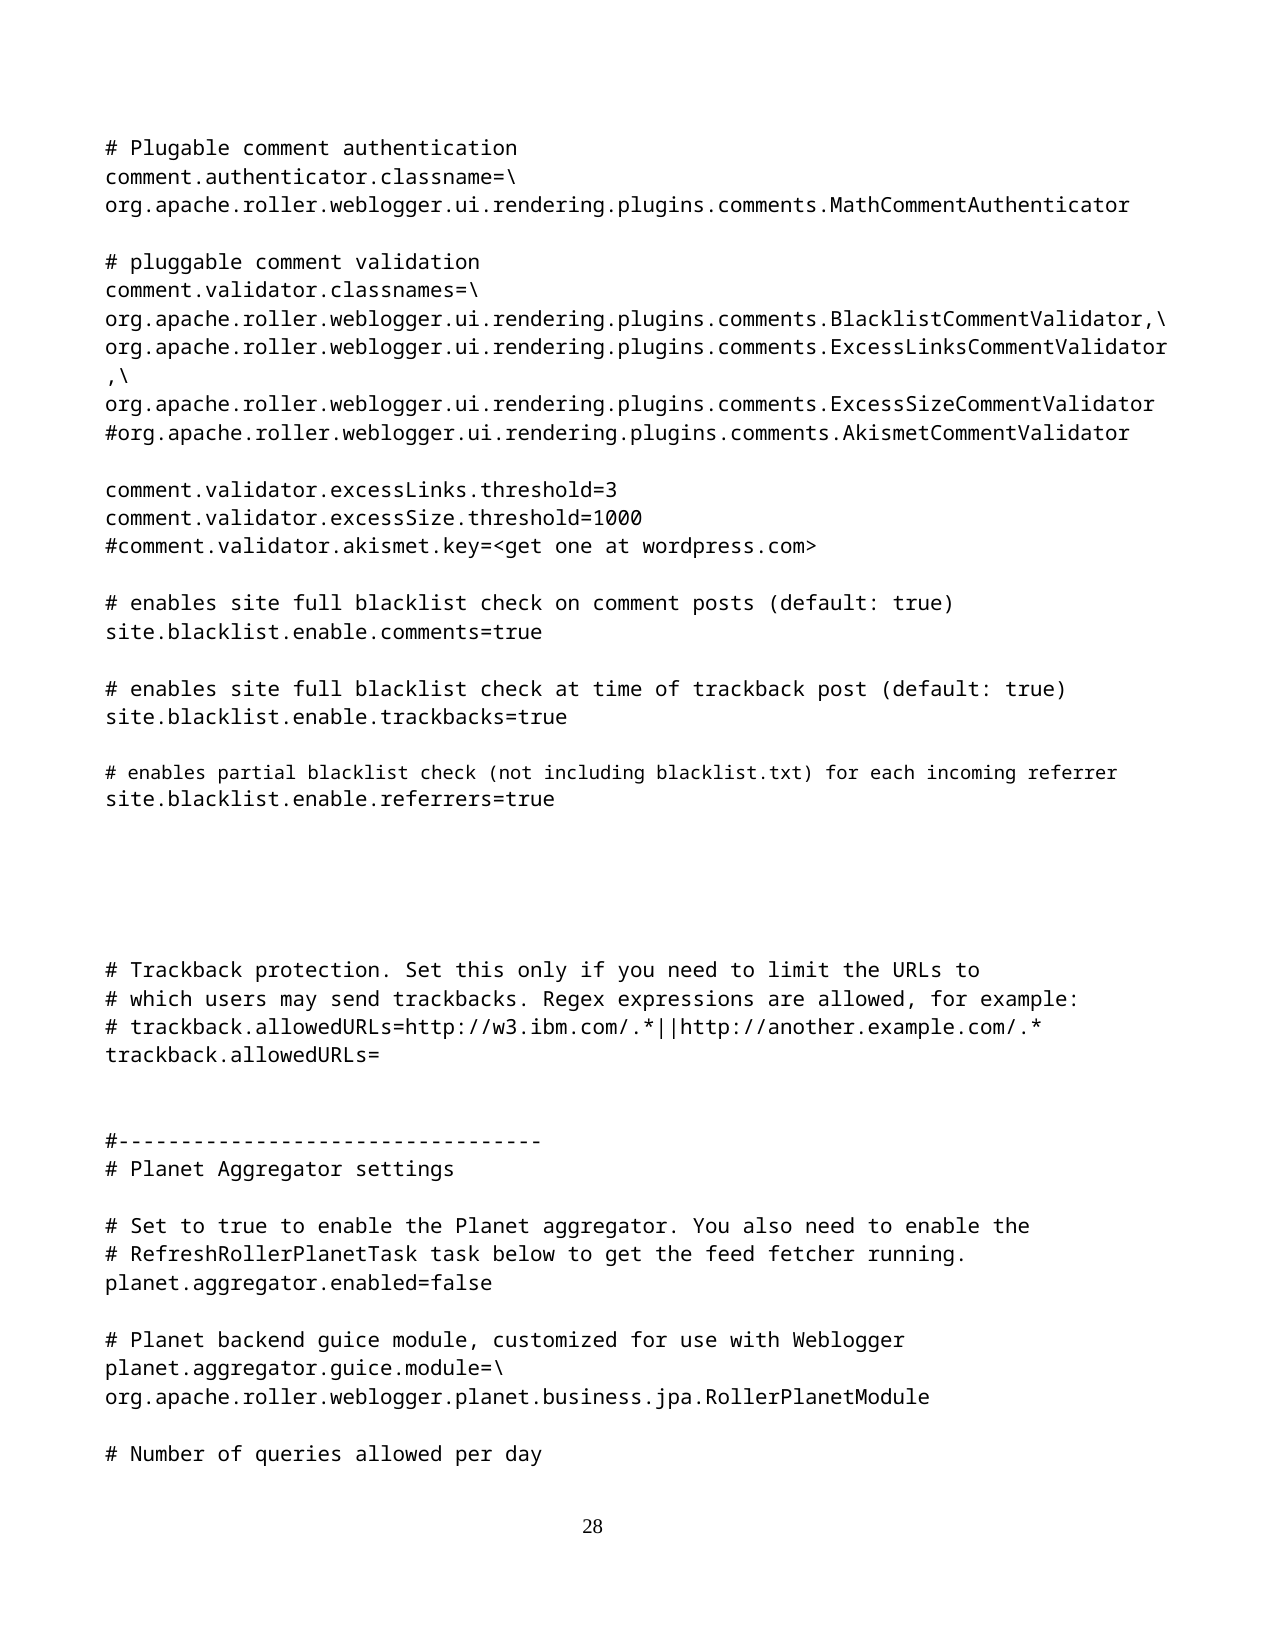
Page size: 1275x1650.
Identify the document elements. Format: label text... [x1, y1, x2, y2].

text #org.apache.roller.weblogger.ui.rendering.plugins.comments.AkismetCommentValidator [105, 418, 1170, 446]
text # enables partial blacklist check (not including blacklist.txt) for each incoming referrer [105, 759, 1170, 784]
text site.blacklist.enable.trackbacks=true [105, 702, 1170, 731]
text # trackback.allowedURLs=http://w3.ibm.com/.*||http://another.example.com/.* [105, 1012, 1170, 1041]
text comment.authenticator.classname=\ [105, 162, 1170, 190]
text planet.aggregator.guice.module=\ [105, 1353, 1170, 1382]
text comment.validator.classnames=\ [105, 276, 1170, 304]
text # Trackback protection. Set this only if you need to limit the URLs to [105, 955, 1170, 984]
text # Planet Aggregator settings [105, 1154, 1170, 1183]
text planet.aggregator.enabled=false [105, 1268, 1170, 1296]
text comment.validator.excessSize.threshold=1000 [105, 503, 1170, 532]
text org.apache.roller.weblogger.ui.rendering.plugins.comments.ExcessLinksCommentValidator,\ [105, 332, 1170, 389]
text #comment.validator.akismet.key=<get one at wordpress.com> [105, 532, 1170, 560]
text trackback.allowedURLs= [105, 1041, 1170, 1069]
text #---------------------------------- [105, 1126, 1170, 1154]
text # Set to true to enable the Planet aggregator. You also need to enable the [105, 1211, 1170, 1239]
text site.blacklist.enable.comments=true [105, 617, 1170, 645]
text org.apache.roller.weblogger.ui.rendering.plugins.comments.MathCommentAuthenticator [105, 190, 1170, 219]
text comment.validator.excessLinks.threshold=3 [105, 475, 1170, 503]
text # Number of queries allowed per day [105, 1439, 1170, 1467]
text site.blacklist.enable.referrers=true [105, 784, 1170, 813]
text # Plugable comment authentication [105, 133, 1170, 162]
text org.apache.roller.weblogger.ui.rendering.plugins.comments.ExcessSizeCommentValidator [105, 389, 1170, 418]
text # enables site full blacklist check at time of trackback post (default: true) [105, 674, 1170, 702]
text # RefreshRollerPlanetTask task below to get the feed fetcher running. [105, 1239, 1170, 1268]
text # pluggable comment validation [105, 247, 1170, 276]
text org.apache.roller.weblogger.planet.business.jpa.RollerPlanetModule [105, 1382, 1170, 1410]
text # Planet backend guice module, customized for use with Weblogger [105, 1325, 1170, 1353]
text # which users may send trackbacks. Regex expressions are allowed, for example: [105, 984, 1170, 1012]
text org.apache.roller.weblogger.ui.rendering.plugins.comments.BlacklistCommentValidator,\ [105, 304, 1170, 332]
text # enables site full blacklist check on comment posts (default: true) [105, 588, 1170, 617]
